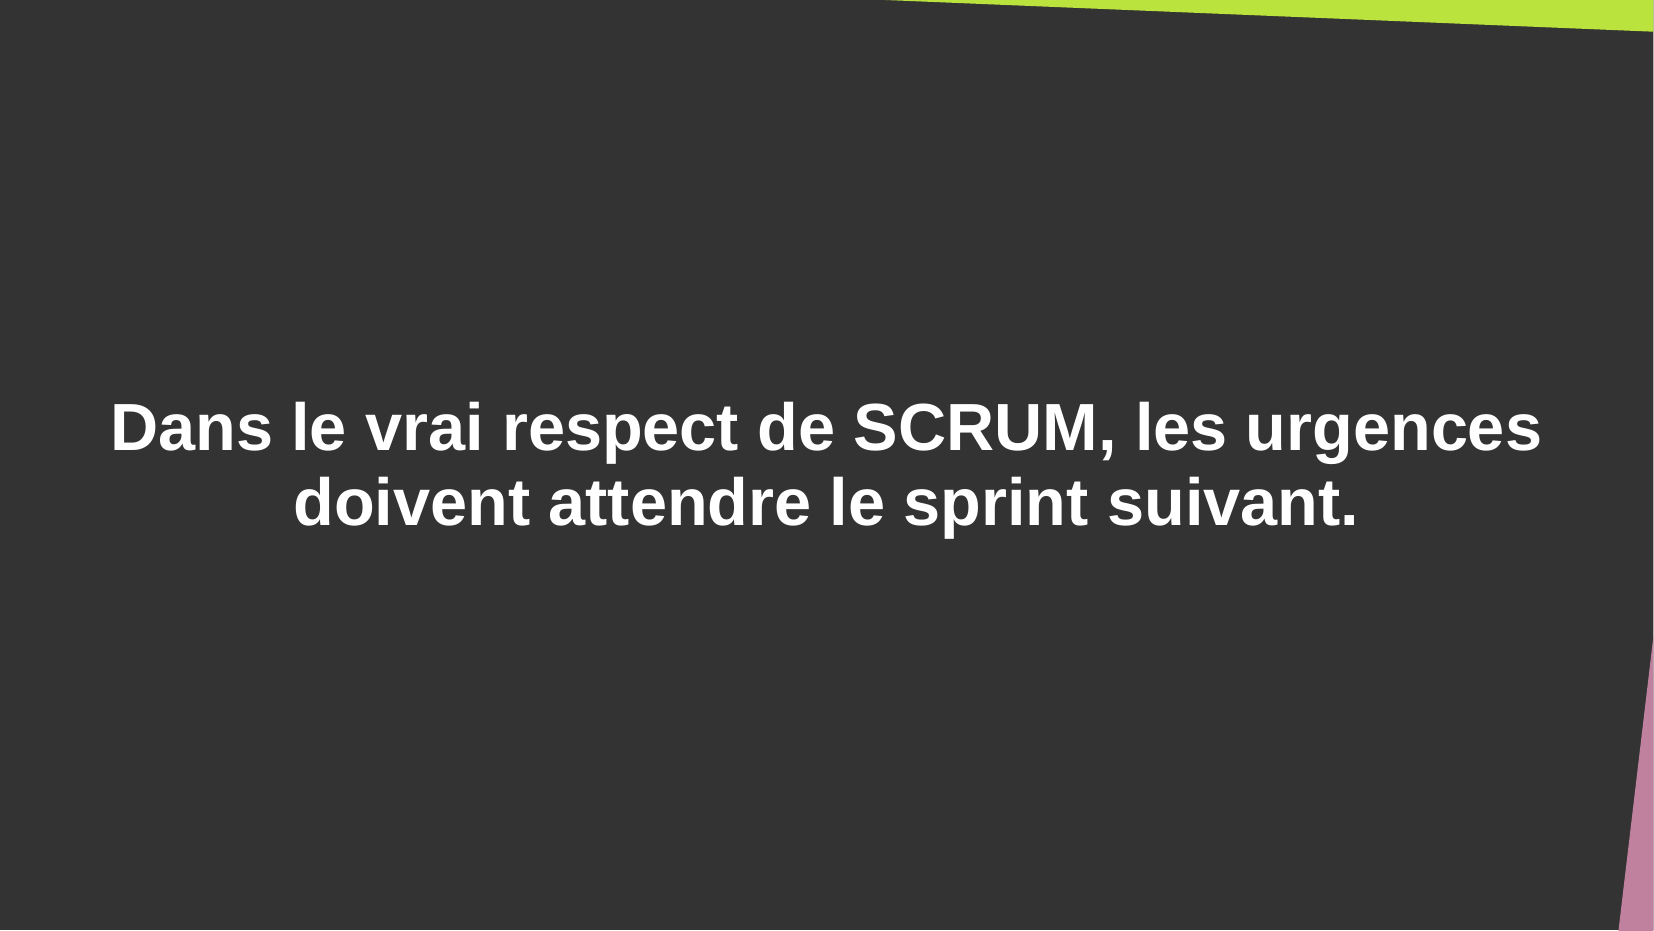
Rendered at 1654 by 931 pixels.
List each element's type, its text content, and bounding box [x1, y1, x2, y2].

title Dans le vrai respect de SCRUM, les urgences doivent attendre le sprint suivant. [31, 390, 1622, 540]
text_box [1618, 631, 1654, 931]
text_box [885, 0, 1654, 32]
